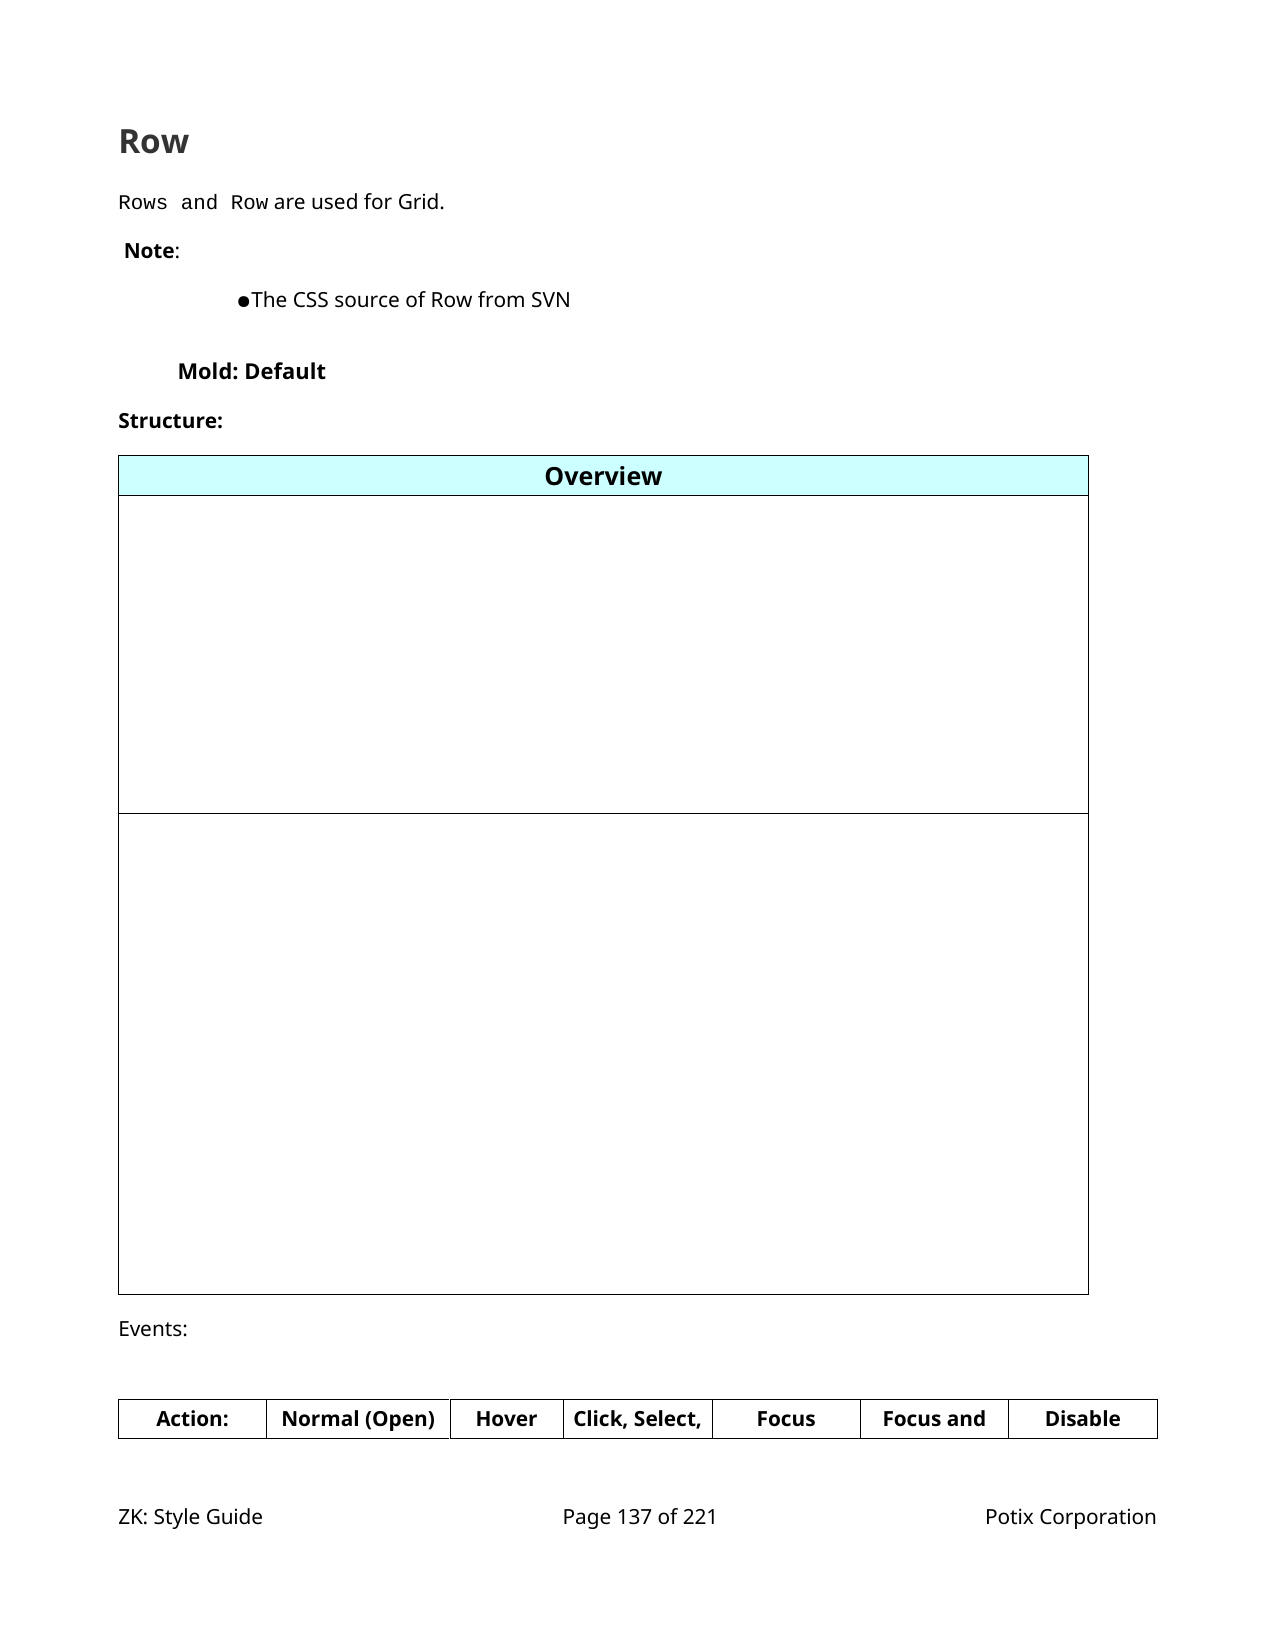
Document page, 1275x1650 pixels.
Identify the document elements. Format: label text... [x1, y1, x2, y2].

table_header Overview [119, 456, 1088, 495]
table_header Action: [119, 1400, 266, 1438]
text Events: [118, 1314, 1157, 1378]
table_header Focus [713, 1400, 860, 1438]
list The CSS source of Row from SVN [236, 285, 1157, 313]
subtitle Mold: Default [177, 356, 1157, 386]
subtitle Row [118, 118, 1157, 163]
table_cell [119, 814, 1088, 1294]
text Structure: [118, 406, 1157, 434]
table_header Disable [1009, 1400, 1157, 1438]
table_header Hover [451, 1400, 563, 1438]
table_header Click, Select, [564, 1400, 712, 1438]
table_header Normal (Open) [267, 1400, 449, 1438]
text Rows and Row are used for Grid. [118, 187, 1157, 216]
text Note: [118, 236, 1157, 264]
table_header Focus and [861, 1400, 1008, 1438]
table_cell [119, 496, 1088, 813]
